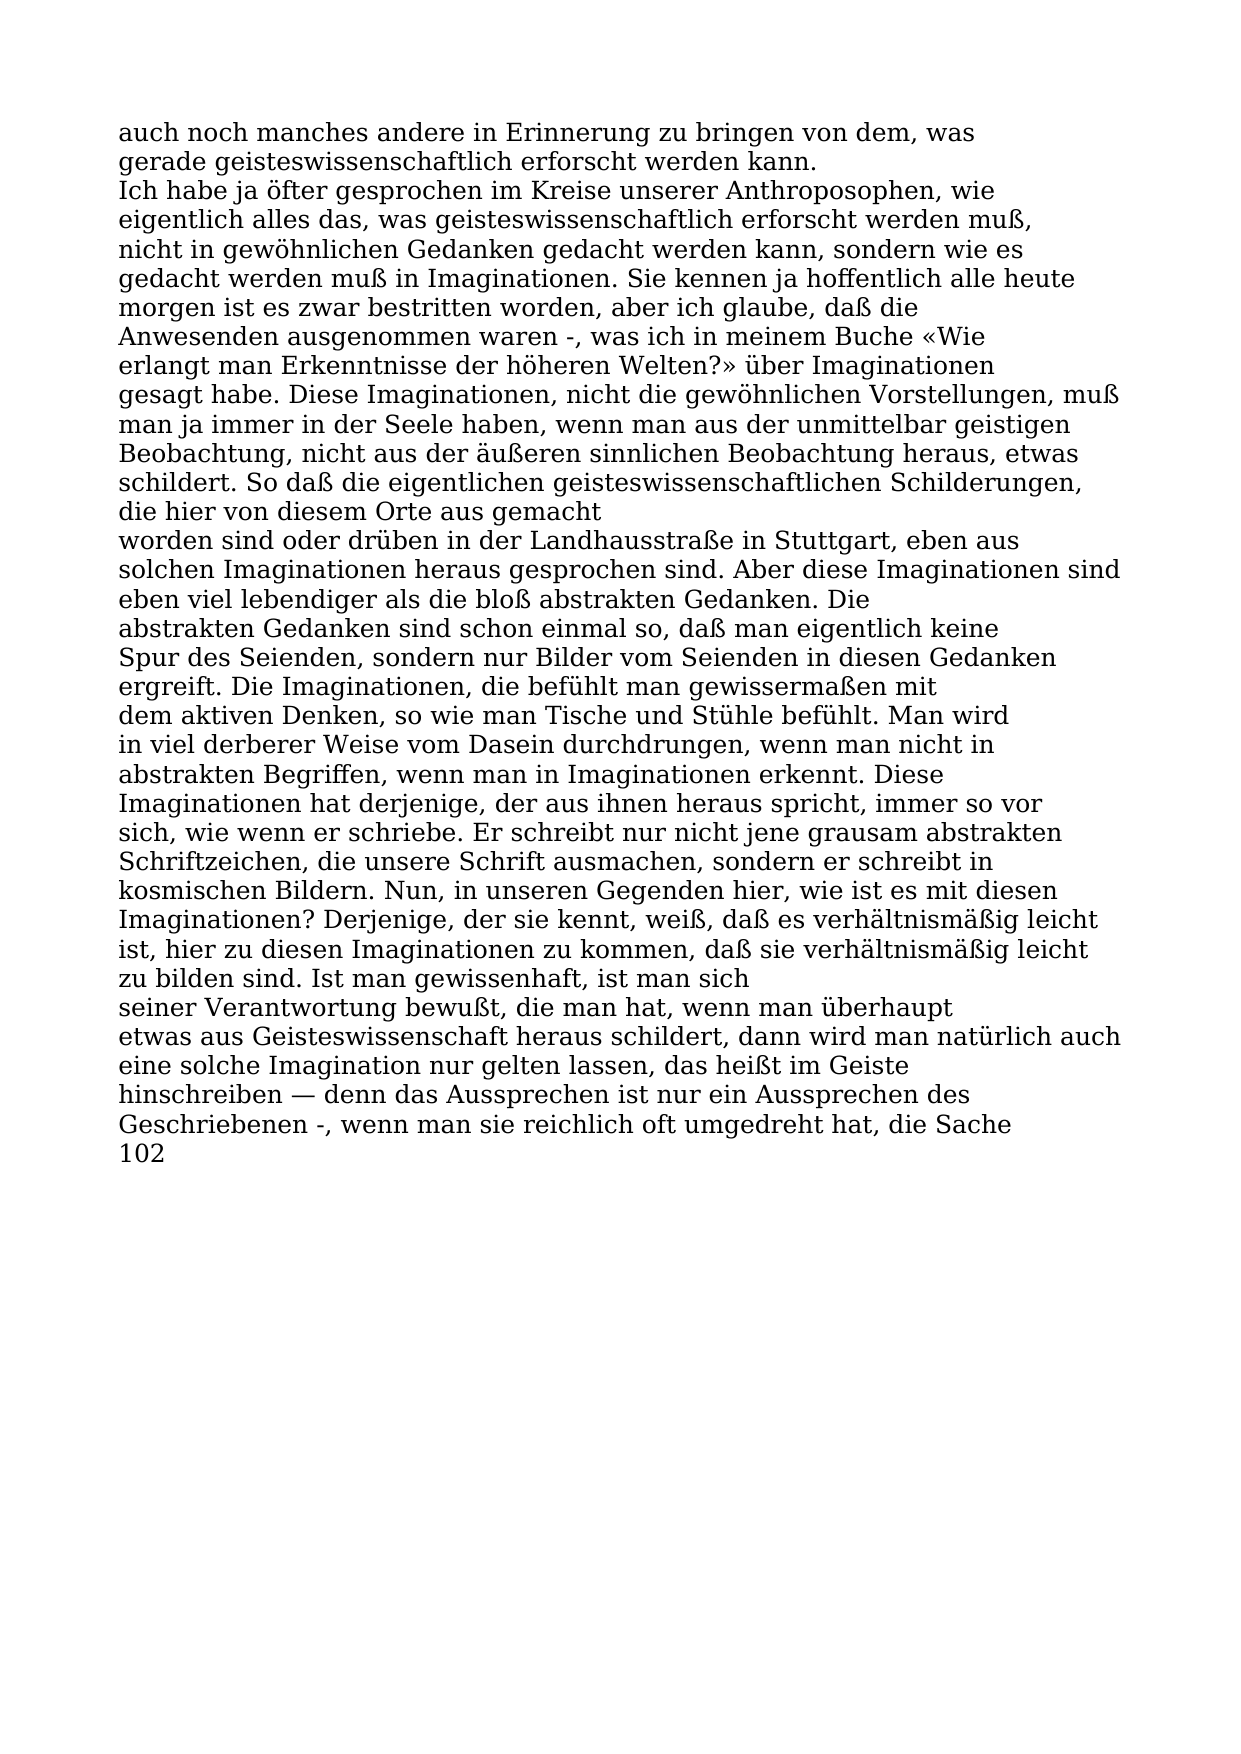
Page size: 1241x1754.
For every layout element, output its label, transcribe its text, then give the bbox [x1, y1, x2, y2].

text erlangt man Erkenntnisse der höheren Welten?» über Imaginationen [118, 351, 1122, 381]
text Ich habe ja öfter gesprochen im Kreise unserer Anthroposophen, wie [118, 176, 1122, 206]
text eigentlich alles das, was geisteswissenschaftlich erforscht werden muß, [118, 206, 1122, 235]
text Anwesenden ausgenommen waren -, was ich in meinem Buche «Wie [118, 322, 1122, 351]
text auch noch manches andere in Erinnerung zu bringen von dem, was [118, 118, 1122, 147]
text solchen Imaginationen heraus gesprochen sind. Aber diese Imaginationen sind eben viel lebendiger als die bloß abstrakten Gedanken. Die [118, 556, 1122, 614]
text abstrakten Begriffen, wenn man in Imaginationen erkennt. Diese Imaginationen hat derjenige, der aus ihnen heraus spricht, immer so vor [118, 760, 1122, 818]
text sich, wie wenn er schriebe. Er schreibt nur nicht jene grausam abstrakten [118, 818, 1122, 847]
text seiner Verantwortung bewußt, die man hat, wenn man überhaupt [118, 993, 1122, 1022]
text etwas aus Geisteswissenschaft heraus schildert, dann wird man natürlich auch eine solche Imagination nur gelten lassen, das heißt im Geiste [118, 1022, 1122, 1081]
text dem aktiven Denken, so wie man Tische und Stühle befühlt. Man wird [118, 701, 1122, 731]
text hinschreiben — denn das Aussprechen ist nur ein Aussprechen des Geschriebenen -, wenn man sie reichlich oft umgedreht hat, die Sache [118, 1081, 1122, 1139]
text Spur des Seienden, sondern nur Bilder vom Seienden in diesen Gedanken ergreift. Die Imaginationen, die befühlt man gewissermaßen mit [118, 643, 1122, 701]
text in viel derberer Weise vom Dasein durchdrungen, wenn man nicht in [118, 731, 1122, 760]
text kosmischen Bildern. Nun, in unseren Gegenden hier, wie ist es mit diesen Imaginationen? Derjenige, der sie kennt, weiß, daß es verhältnismäßig leicht ist, hier zu diesen Imaginationen zu kommen, daß sie verhältnismäßig leicht zu bilden sind. Ist man gewissenhaft, ist man sich [118, 876, 1122, 993]
text abstrakten Gedanken sind schon einmal so, daß man eigentlich keine [118, 614, 1122, 643]
text nicht in gewöhnlichen Gedanken gedacht werden kann, sondern wie es [118, 235, 1122, 264]
text gerade geisteswissenschaftlich erforscht werden kann. [118, 147, 1122, 176]
text Schriftzeichen, die unsere Schrift ausmachen, sondern er schreibt in [118, 847, 1122, 876]
text gesagt habe. Diese Imaginationen, nicht die gewöhnlichen Vorstellungen, muß man ja immer in der Seele haben, wenn man aus der unmittelbar geistigen Beobachtung, nicht aus der äußeren sinnlichen Beobachtung heraus, etwas schildert. So daß die eigentlichen geisteswissenschaftlichen Schilderungen, die hier von diesem Orte aus gemacht [118, 381, 1122, 526]
text worden sind oder drüben in der Landhausstraße in Stuttgart, eben aus [118, 526, 1122, 556]
text gedacht werden muß in Imaginationen. Sie kennen ja hoffentlich alle heute morgen ist es zwar bestritten worden, aber ich glaube, daß die [118, 264, 1122, 322]
text 102 [118, 1139, 1122, 1168]
